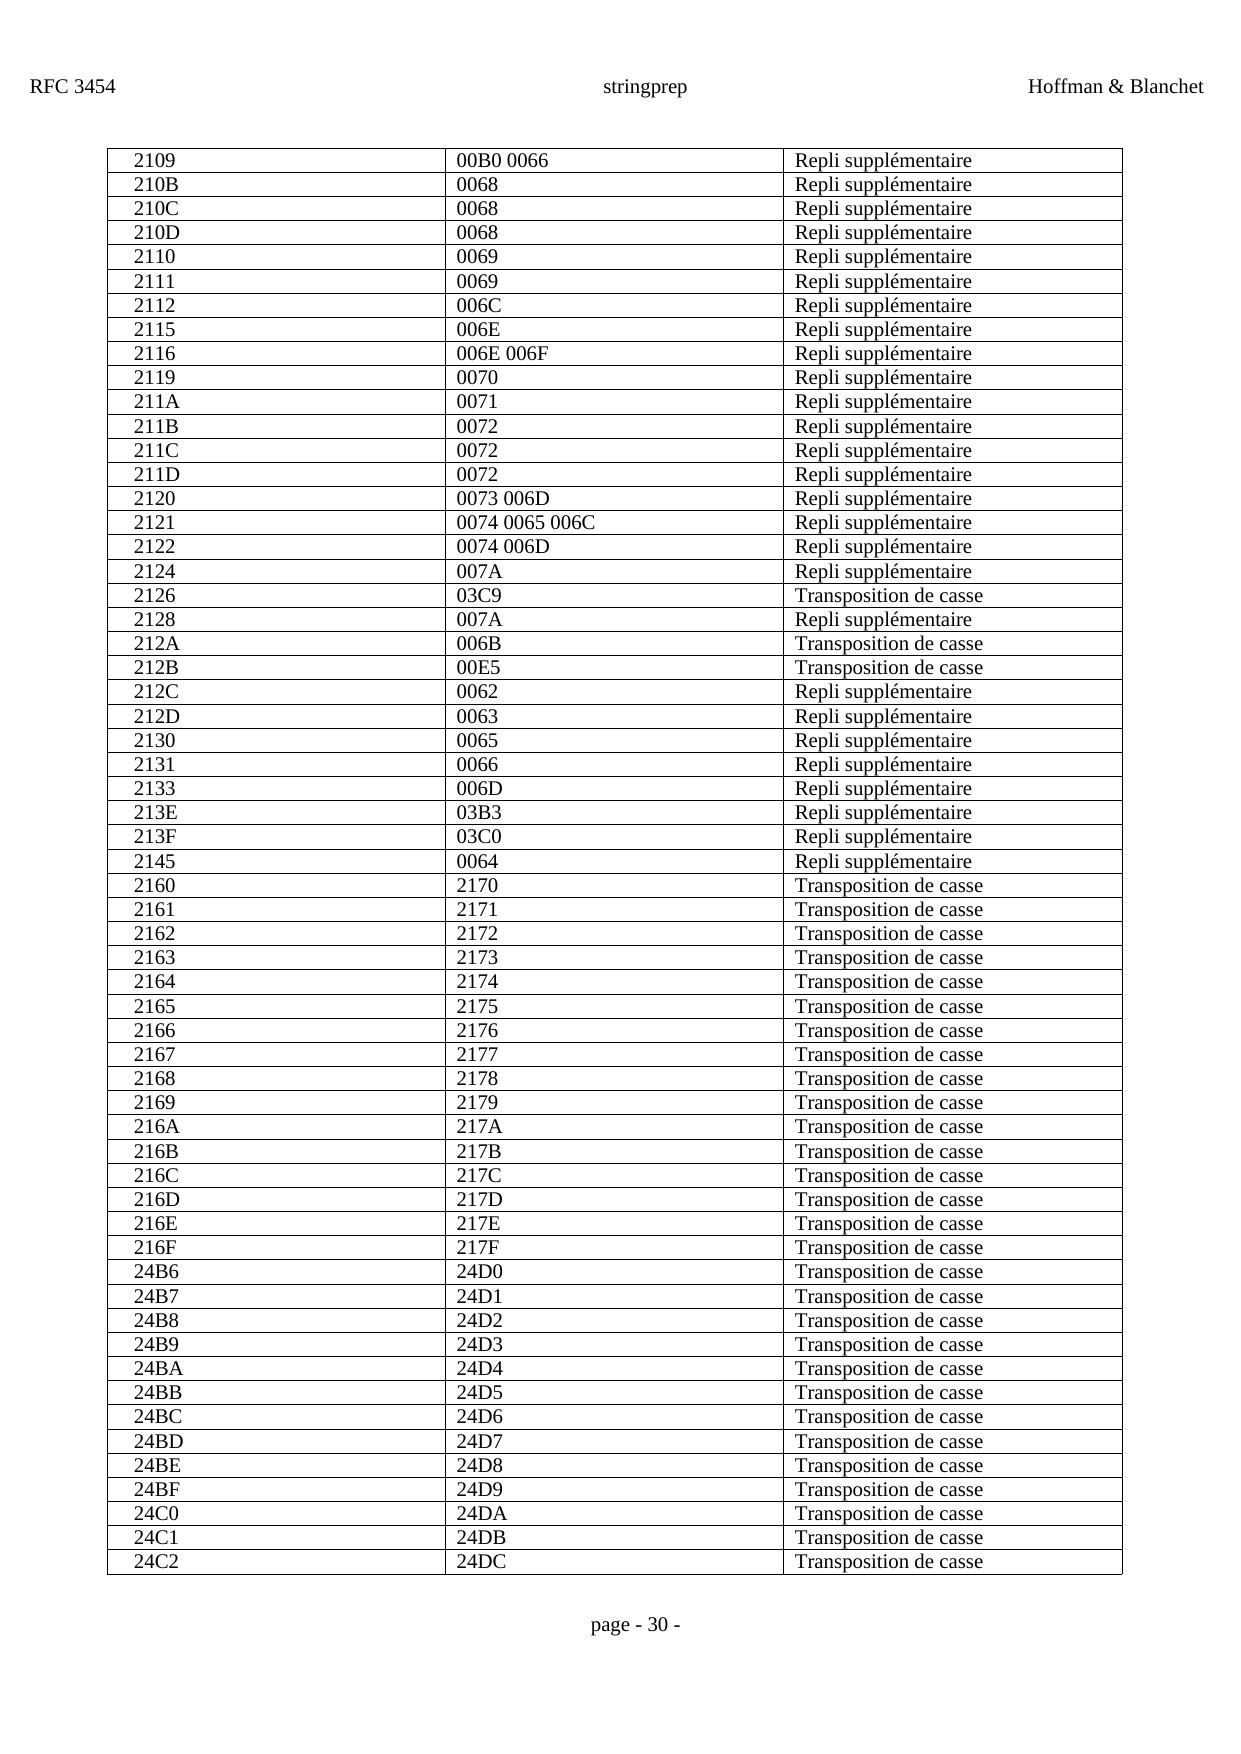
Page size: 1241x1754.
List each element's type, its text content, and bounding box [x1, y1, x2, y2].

table_cell 2126 [108, 584, 445, 607]
table_cell Transposition de casse [784, 632, 1122, 655]
table_cell 210D [108, 221, 445, 244]
table_cell Repli supplémentaire [784, 753, 1122, 776]
table_cell 2161 [108, 898, 445, 921]
table_cell 03C0 [446, 825, 783, 848]
table_cell 2176 [446, 1019, 783, 1042]
table_cell 24BD [108, 1430, 445, 1453]
table_cell Repli supplémentaire [784, 197, 1122, 220]
table_cell 2119 [108, 366, 445, 389]
table_cell Transposition de casse [784, 1333, 1122, 1356]
table_cell 24DA [446, 1502, 783, 1525]
table_cell 24D3 [446, 1333, 783, 1356]
table_cell 0066 [446, 753, 783, 776]
table_cell 210B [108, 173, 445, 196]
table_cell 2115 [108, 318, 445, 341]
table_cell 03C9 [446, 584, 783, 607]
table_cell Repli supplémentaire [784, 390, 1122, 413]
table_cell 211A [108, 390, 445, 413]
table_cell Repli supplémentaire [784, 149, 1122, 172]
table_cell 2175 [446, 995, 783, 1018]
table_cell Transposition de casse [784, 1043, 1122, 1066]
table_cell Repli supplémentaire [784, 511, 1122, 534]
table_cell 24BC [108, 1405, 445, 1428]
table_cell 2124 [108, 560, 445, 583]
table_cell Repli supplémentaire [784, 318, 1122, 341]
table_cell 0065 [446, 729, 783, 752]
table_cell 217F [446, 1236, 783, 1259]
table_cell 212A [108, 632, 445, 655]
table_cell 2162 [108, 922, 445, 945]
table_cell 24D8 [446, 1454, 783, 1477]
table_cell 2116 [108, 342, 445, 365]
table_cell 24C0 [108, 1502, 445, 1525]
table_cell 0068 [446, 197, 783, 220]
table_cell 2164 [108, 970, 445, 993]
table_cell 2178 [446, 1067, 783, 1090]
table_cell 2128 [108, 608, 445, 631]
table_cell Repli supplémentaire [784, 608, 1122, 631]
table_cell 006E [446, 318, 783, 341]
table_cell 006D [446, 777, 783, 800]
table_cell 24D9 [446, 1478, 783, 1501]
table_cell 2179 [446, 1091, 783, 1114]
table_cell 216D [108, 1188, 445, 1211]
table_cell 24D7 [446, 1430, 783, 1453]
table_cell Repli supplémentaire [784, 463, 1122, 486]
table_cell 216A [108, 1115, 445, 1138]
table_cell 00B0 0066 [446, 149, 783, 172]
table_cell Transposition de casse [784, 1357, 1122, 1380]
table_cell 217C [446, 1164, 783, 1187]
table_cell Repli supplémentaire [784, 366, 1122, 389]
table_cell 0068 [446, 173, 783, 196]
table_cell Transposition de casse [784, 874, 1122, 897]
table_cell 24B9 [108, 1333, 445, 1356]
table_cell 2174 [446, 970, 783, 993]
table_cell 006B [446, 632, 783, 655]
table_cell Repli supplémentaire [784, 825, 1122, 848]
table_cell 2133 [108, 777, 445, 800]
table_cell 213F [108, 825, 445, 848]
table_cell 24B8 [108, 1309, 445, 1332]
table_cell 0064 [446, 850, 783, 873]
table_cell 24BB [108, 1381, 445, 1404]
table_cell Repli supplémentaire [784, 270, 1122, 293]
table_cell 213E [108, 801, 445, 824]
table_cell Transposition de casse [784, 1502, 1122, 1525]
table_cell 216F [108, 1236, 445, 1259]
table_cell Transposition de casse [784, 1285, 1122, 1308]
table_cell 24D5 [446, 1381, 783, 1404]
table_cell 007A [446, 560, 783, 583]
table_cell 2145 [108, 850, 445, 873]
table_cell Repli supplémentaire [784, 801, 1122, 824]
table_cell Repli supplémentaire [784, 729, 1122, 752]
table_cell Transposition de casse [784, 1236, 1122, 1259]
table_cell 03B3 [446, 801, 783, 824]
table_cell 00E5 [446, 656, 783, 679]
table_cell 2130 [108, 729, 445, 752]
table_cell 2110 [108, 245, 445, 268]
table_cell 211C [108, 439, 445, 462]
table_cell 24B7 [108, 1285, 445, 1308]
table_cell 24C1 [108, 1526, 445, 1549]
table_cell Transposition de casse [784, 1260, 1122, 1283]
table_cell 2166 [108, 1019, 445, 1042]
table_cell Transposition de casse [784, 1430, 1122, 1453]
table_cell Transposition de casse [784, 1019, 1122, 1042]
table_cell 217E [446, 1212, 783, 1235]
table_cell 2165 [108, 995, 445, 1018]
table_cell 24DB [446, 1526, 783, 1549]
table_cell 24BF [108, 1478, 445, 1501]
table_cell 2131 [108, 753, 445, 776]
table_cell Transposition de casse [784, 898, 1122, 921]
table_cell 007A [446, 608, 783, 631]
table_cell 2121 [108, 511, 445, 534]
table_cell Transposition de casse [784, 946, 1122, 969]
table_cell 212C [108, 680, 445, 703]
table_cell 0074 0065 006C [446, 511, 783, 534]
table_cell 006C [446, 294, 783, 317]
table_cell 212B [108, 656, 445, 679]
table_cell Repli supplémentaire [784, 439, 1122, 462]
table_cell Transposition de casse [784, 1140, 1122, 1163]
table_cell 24D6 [446, 1405, 783, 1428]
table_cell 216E [108, 1212, 445, 1235]
table_cell 0071 [446, 390, 783, 413]
table_cell Repli supplémentaire [784, 415, 1122, 438]
table_cell Transposition de casse [784, 584, 1122, 607]
table_cell Transposition de casse [784, 1115, 1122, 1138]
table_cell Transposition de casse [784, 1067, 1122, 1090]
table_cell 2122 [108, 535, 445, 558]
table_cell 2109 [108, 149, 445, 172]
table_cell 216C [108, 1164, 445, 1187]
table_cell Repli supplémentaire [784, 705, 1122, 728]
table_cell Repli supplémentaire [784, 535, 1122, 558]
table_cell 0068 [446, 221, 783, 244]
table_cell Transposition de casse [784, 1212, 1122, 1235]
table_cell 2112 [108, 294, 445, 317]
table_cell 0072 [446, 439, 783, 462]
table_cell 217B [446, 1140, 783, 1163]
table_cell 2160 [108, 874, 445, 897]
table_cell Transposition de casse [784, 1164, 1122, 1187]
table_cell 0072 [446, 463, 783, 486]
table_cell 217A [446, 1115, 783, 1138]
table_cell 006E 006F [446, 342, 783, 365]
table_cell 24DC [446, 1550, 783, 1573]
table_cell 2177 [446, 1043, 783, 1066]
table_cell Repli supplémentaire [784, 680, 1122, 703]
table_cell 211D [108, 463, 445, 486]
table_cell 0069 [446, 245, 783, 268]
table_cell 2111 [108, 270, 445, 293]
table_cell 2163 [108, 946, 445, 969]
table_cell 2171 [446, 898, 783, 921]
table_cell Transposition de casse [784, 1526, 1122, 1549]
table_cell 0070 [446, 366, 783, 389]
table_cell 212D [108, 705, 445, 728]
table_cell Transposition de casse [784, 1091, 1122, 1114]
table_cell Transposition de casse [784, 1309, 1122, 1332]
table_cell 2173 [446, 946, 783, 969]
table_cell 2120 [108, 487, 445, 510]
table_cell Repli supplémentaire [784, 777, 1122, 800]
table_cell 24BA [108, 1357, 445, 1380]
table_cell 0073 006D [446, 487, 783, 510]
table_cell Repli supplémentaire [784, 245, 1122, 268]
table_cell 216B [108, 1140, 445, 1163]
table_cell Transposition de casse [784, 970, 1122, 993]
table_cell 24C2 [108, 1550, 445, 1573]
table_cell Transposition de casse [784, 1405, 1122, 1428]
table_cell Transposition de casse [784, 1478, 1122, 1501]
table_cell 2167 [108, 1043, 445, 1066]
table_cell 0072 [446, 415, 783, 438]
table_cell Repli supplémentaire [784, 487, 1122, 510]
table_cell 24D2 [446, 1309, 783, 1332]
table_cell 2168 [108, 1067, 445, 1090]
table_cell 24D1 [446, 1285, 783, 1308]
table_cell 0074 006D [446, 535, 783, 558]
table_cell 0069 [446, 270, 783, 293]
table_cell 0062 [446, 680, 783, 703]
table_cell 2169 [108, 1091, 445, 1114]
table_cell Transposition de casse [784, 1381, 1122, 1404]
table_cell Transposition de casse [784, 995, 1122, 1018]
table_cell Transposition de casse [784, 922, 1122, 945]
table_cell 211B [108, 415, 445, 438]
table_cell Transposition de casse [784, 1188, 1122, 1211]
table_cell 24D0 [446, 1260, 783, 1283]
table_cell 210C [108, 197, 445, 220]
table_cell 24D4 [446, 1357, 783, 1380]
table_cell Transposition de casse [784, 1550, 1122, 1573]
table_cell 24BE [108, 1454, 445, 1477]
table_cell Transposition de casse [784, 1454, 1122, 1477]
table_cell Repli supplémentaire [784, 342, 1122, 365]
table_cell Repli supplémentaire [784, 294, 1122, 317]
table_cell 217D [446, 1188, 783, 1211]
table_cell Repli supplémentaire [784, 560, 1122, 583]
table_cell 0063 [446, 705, 783, 728]
table_cell Repli supplémentaire [784, 850, 1122, 873]
table_cell Transposition de casse [784, 656, 1122, 679]
table_cell 2170 [446, 874, 783, 897]
table_cell Repli supplémentaire [784, 221, 1122, 244]
table_cell Repli supplémentaire [784, 173, 1122, 196]
table_cell 24B6 [108, 1260, 445, 1283]
table_cell 2172 [446, 922, 783, 945]
